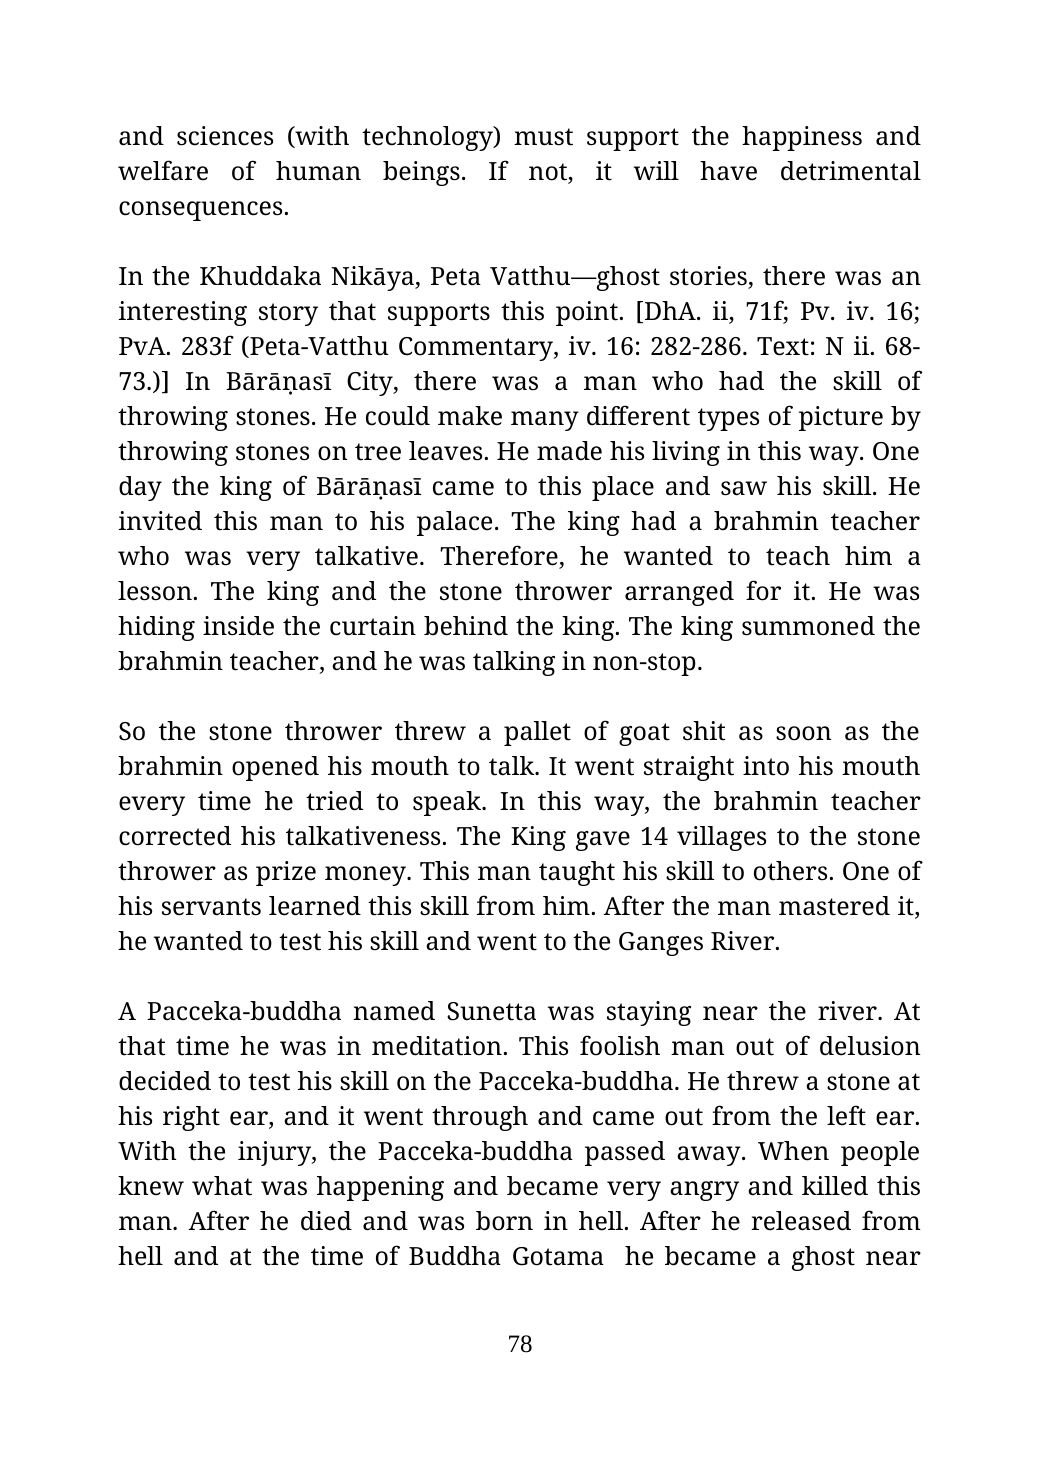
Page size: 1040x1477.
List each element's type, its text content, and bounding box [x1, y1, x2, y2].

text and sciences (with technology) must support the happiness and welfare of human beings. If not, it will have detrimental consequences. In the Khuddaka Nikāya, Peta Vatthu—ghost stories, there was an interesting story that supports this point. [DhA. ii, 71f; Pv. iv. 16; PvA. 283f (Peta-Vatthu Commentary, iv. 16: 282-286. Text: N ii. 68-73.)] In Bārāṇasī City, there was a man who had the skill of throwing stones. He could make many different types of picture by throwing stones on tree leaves. He made his living in this way. One day the king of Bārāṇasī came to this place and saw his skill. He invited this man to his palace. The king had a brahmin teacher who was very talkative. Therefore, he wanted to teach him a lesson. The king and the stone thrower arranged for it. He was hiding inside the curtain behind the king. The king summoned the brahmin teacher, and he was talking in non-stop. So the stone thrower threw a pallet of goat shit as soon as the brahmin opened his mouth to talk. It went straight into his mouth every time he tried to speak. In this way, the brahmin teacher corrected his talkativeness. The King gave 14 villages to the stone thrower as prize money. This man taught his skill to others. One of his servants learned this skill from him. After the man mastered it, he wanted to test his skill and went to the Ganges River. A Pacceka-buddha named Sunetta was staying near the river. At that time he was in meditation. This foolish man out of delusion decided to test his skill on the Pacceka-buddha. He threw a stone at his right ear, and it went through and came out from the left ear. With the injury, the Pacceka-buddha passed away. When people knew what was happening and became very angry and killed this man. After he died and was born in hell. After he released from hell and at the time of Buddha Gotama he became a ghost near [118, 118, 922, 1273]
